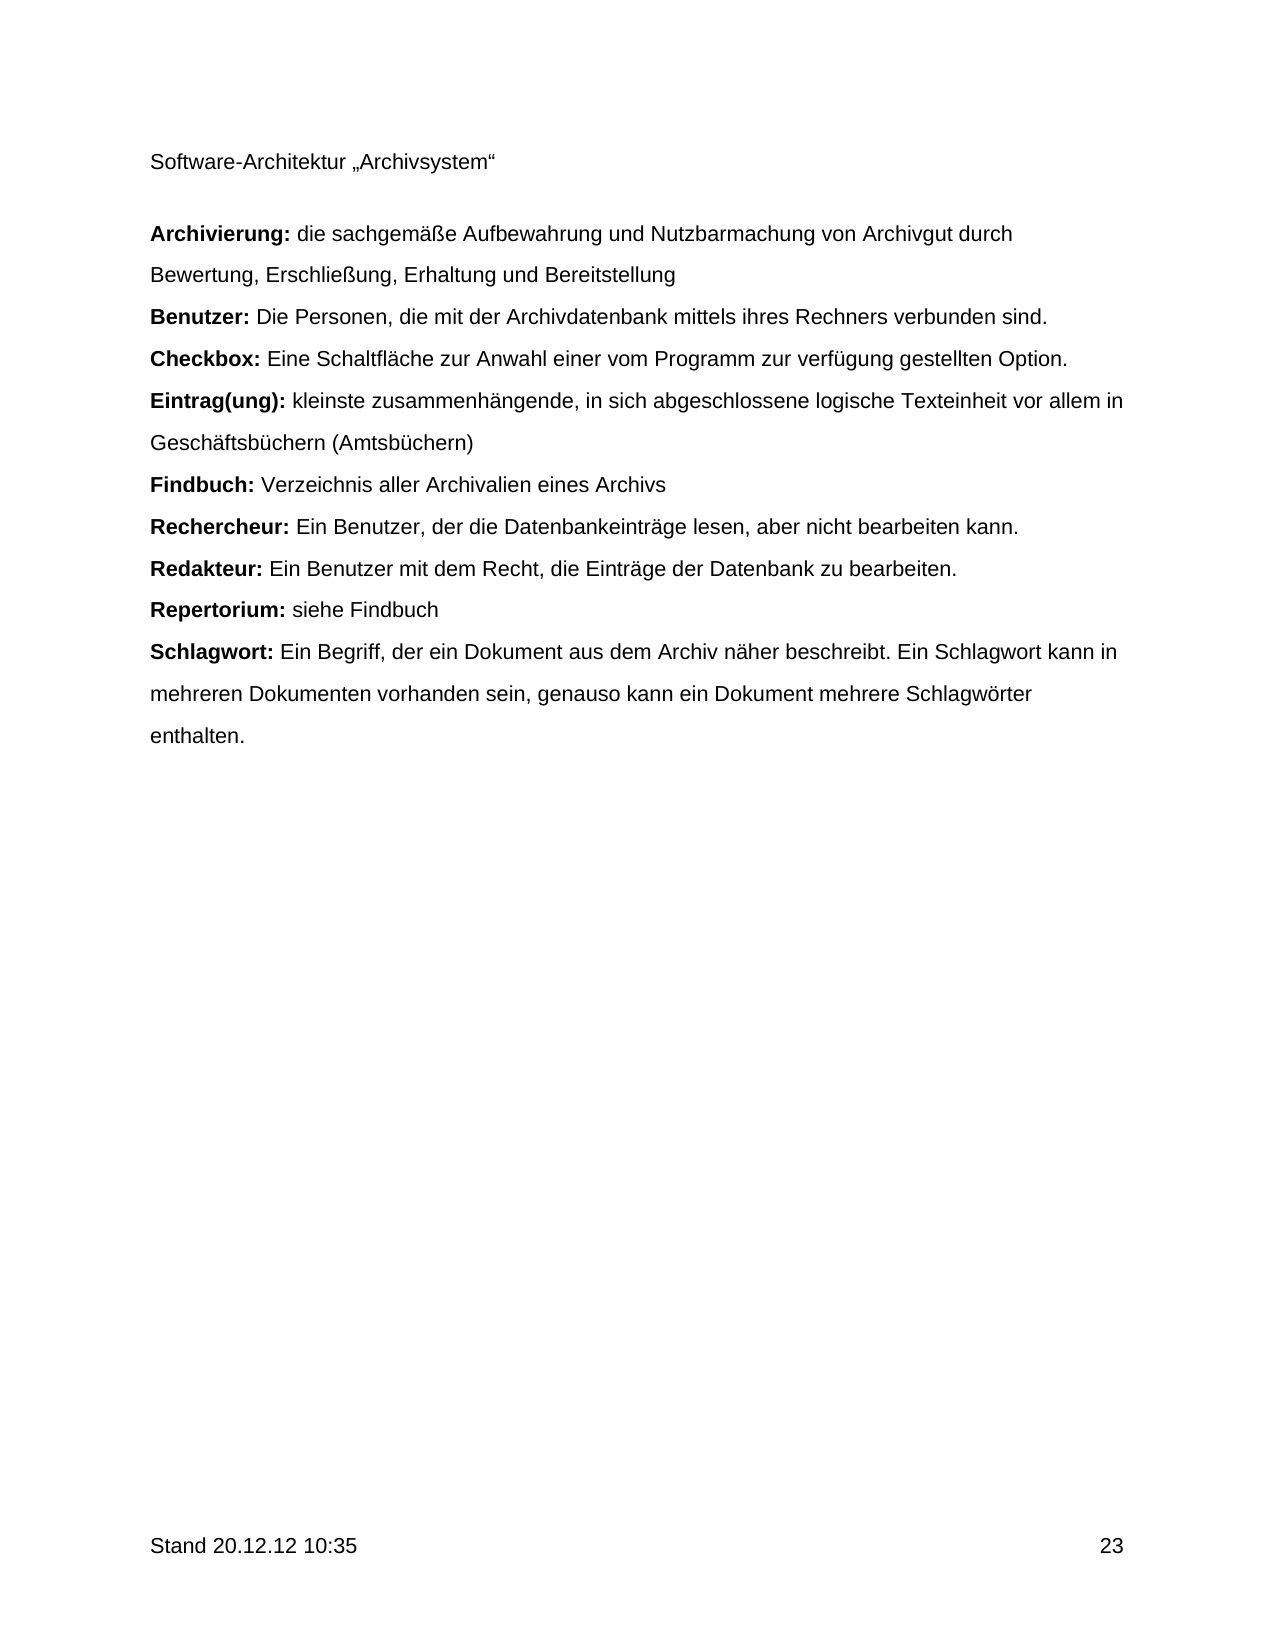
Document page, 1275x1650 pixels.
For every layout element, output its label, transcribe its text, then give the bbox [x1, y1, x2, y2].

text Rechercheur: Ein Benutzer, der die Datenbankeinträge lesen, aber nicht bearbeiten kann. [150, 514, 1125, 556]
text Checkbox: Eine Schaltfläche zur Anwahl einer vom Programm zur verfügung gestellten Option. [150, 347, 1125, 389]
text Benutzer: Die Personen, die mit der Archivdatenbank mittels ihres Rechners verbunden sind. [150, 305, 1125, 347]
text Eintrag(ung): kleinste zusammenhängende, in sich abgeschlossene logische Texteinheit vor allem in Geschäftsbüchern (Amtsbüchern) [150, 389, 1125, 473]
text Redakteur: Ein Benutzer mit dem Recht, die Einträge der Datenbank zu bearbeiten. [150, 556, 1125, 598]
text Findbuch: Verzeichnis aller Archivalien eines Archivs [150, 473, 1125, 514]
text Schlagwort: Ein Begriff, der ein Dokument aus dem Archiv näher beschreibt. Ein Schlagwort kann in mehreren Dokumenten vorhanden sein, genauso kann ein Dokument mehrere Schlagwörter enthalten. [150, 640, 1125, 766]
text Archivierung: die sachgemäße Aufbewahrung und Nutzbarmachung von Archivgut durch Bewertung, Erschließung, Erhaltung und Bereitstellung [150, 221, 1125, 305]
text Repertorium: siehe Findbuch [150, 598, 1125, 640]
